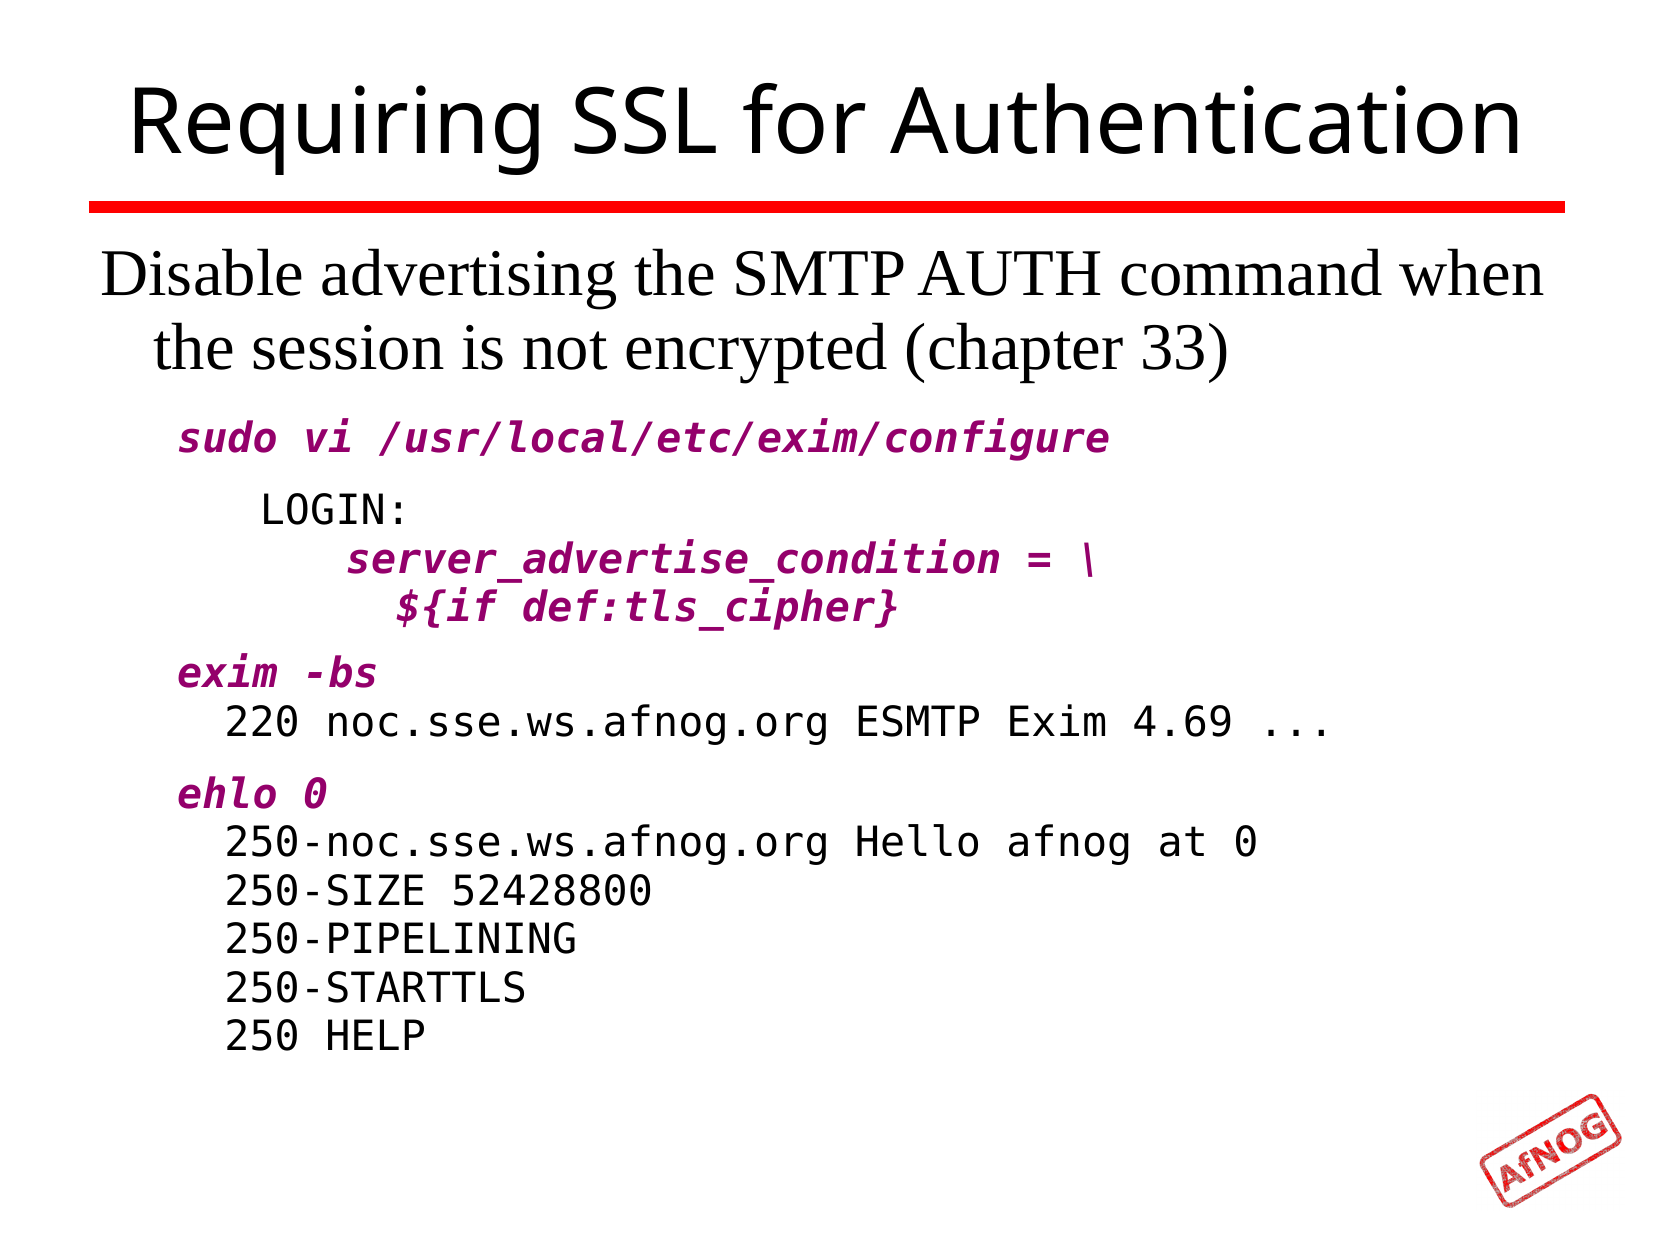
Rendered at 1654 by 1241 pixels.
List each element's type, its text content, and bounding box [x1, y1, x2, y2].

title Requiring SSL for Authentication [88, 29, 1565, 207]
list Disable advertising the SMTP AUTH command when the session is not encrypted (chapter 33) sudo vi /usr/local/etc/exim/configure LOGIN: server_advertise_condition = \ ${if def:tls_cipher} exim -bs 220 noc.sse.ws.afnog.org ESMTP Exim 4.69 ... ehlo 0 250-noc.sse.ws.afnog.org Hello afnog at 0 250-SIZE 52428800 250-PIPELINING 250-STARTTLS 250 HELP [82, 236, 1571, 1123]
picture [1476, 1090, 1625, 1211]
